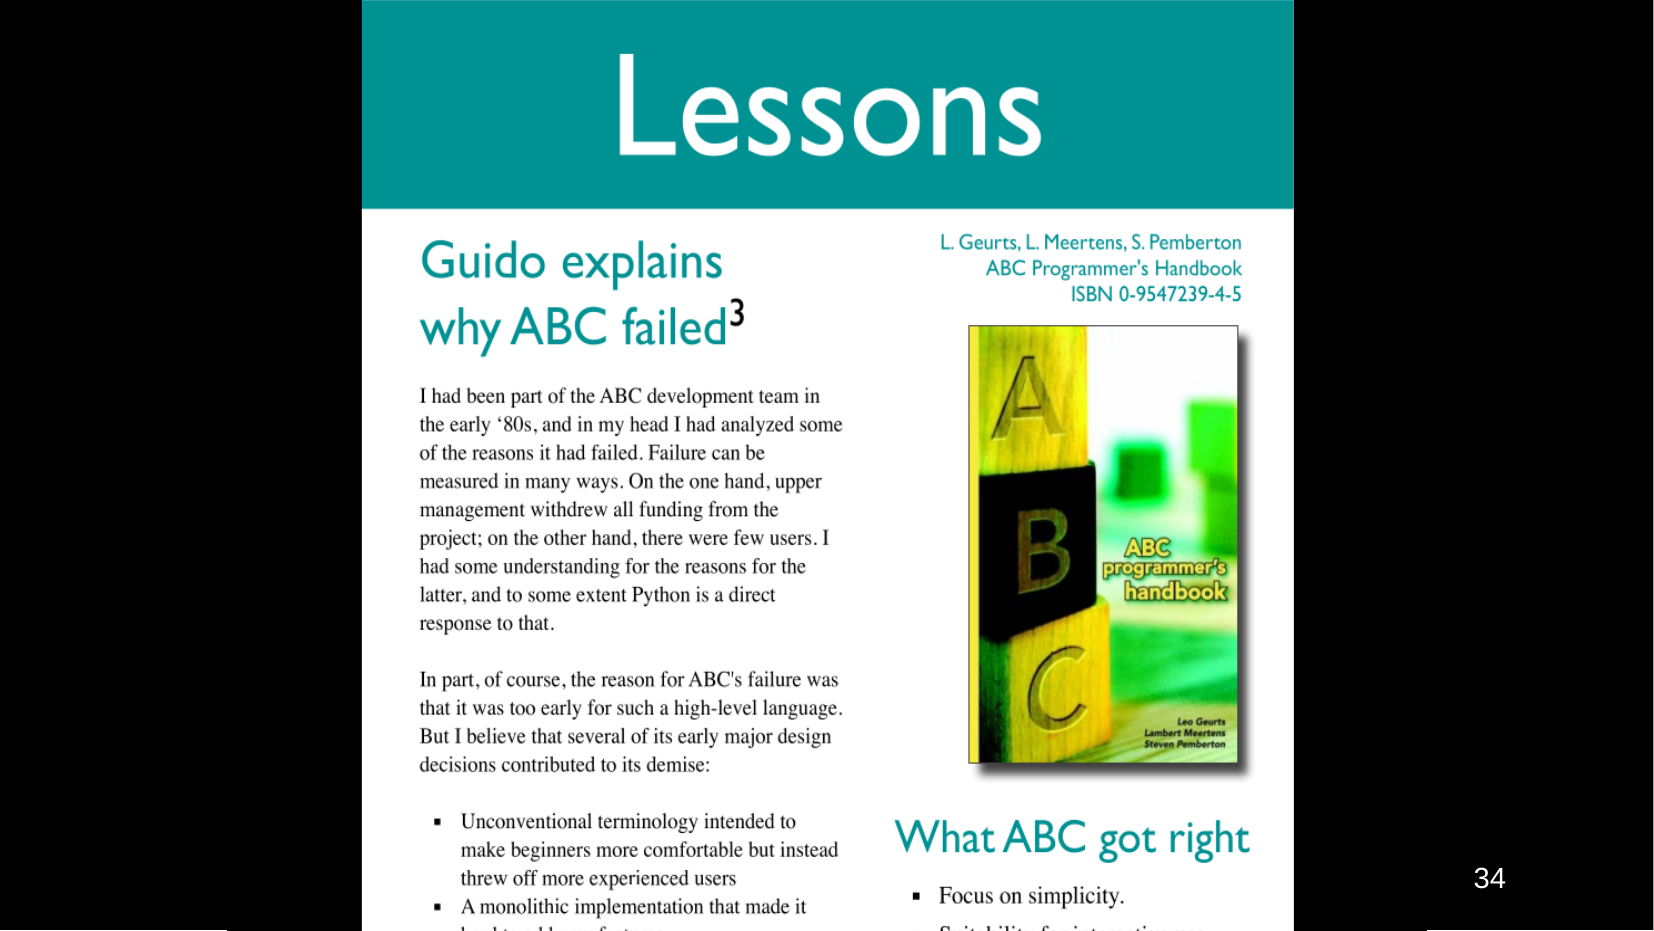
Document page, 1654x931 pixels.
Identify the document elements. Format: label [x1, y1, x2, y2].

picture [226, 0, 1427, 931]
